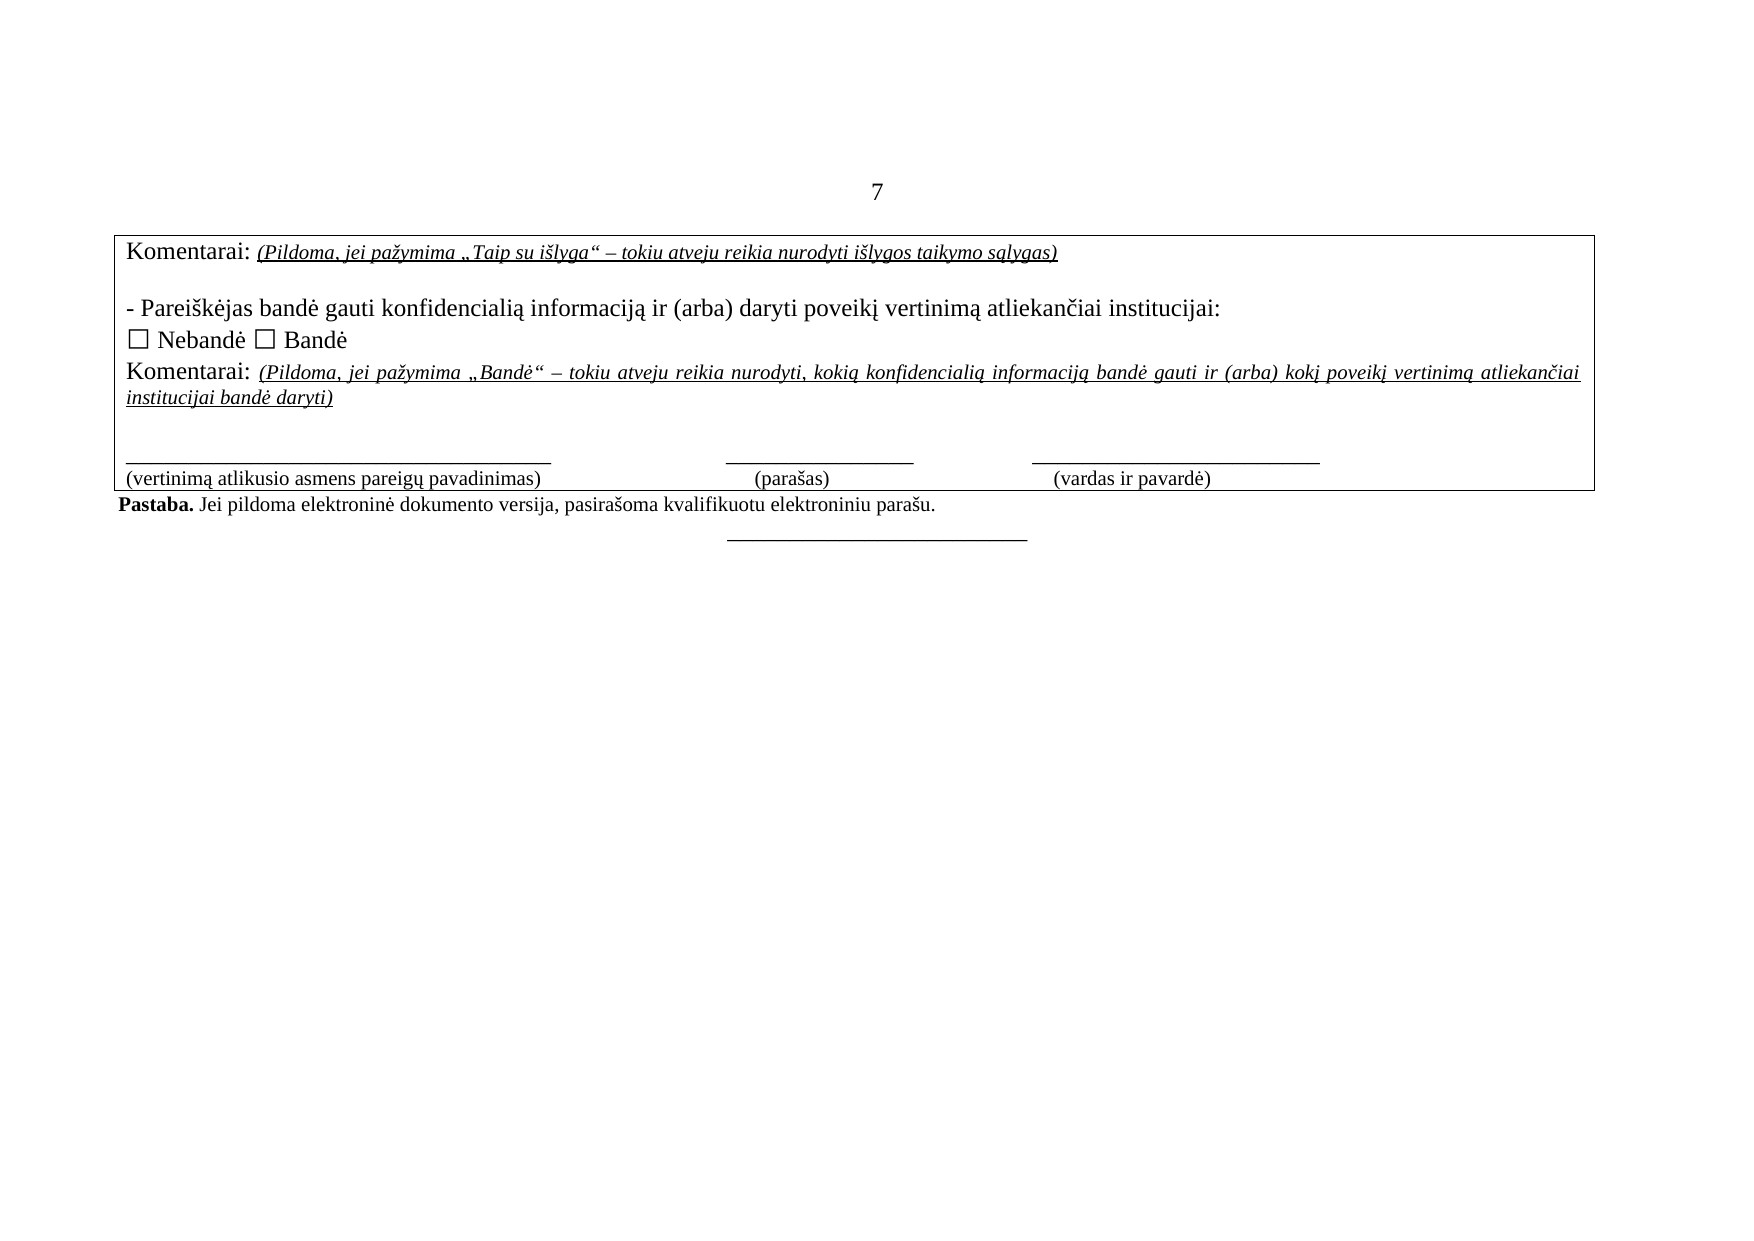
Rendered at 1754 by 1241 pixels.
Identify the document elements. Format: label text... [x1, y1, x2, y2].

text ________________________ [118, 516, 1636, 544]
text Pastaba. Jei pildoma elektroninė dokumento versija, pasirašoma kvalifikuotu elektroniniu parašu. [118, 491, 1636, 516]
table_header Komentarai: (Pildoma, jei pažymima „Taip su išlyga“ – tokiu atveju reikia nurodyti išlygos taikymo sąlygas) - Pareiškėjas bandė gauti konfidencialią informaciją ir (arba) daryti poveikį vertinimą atliekančiai institucijai: ⬜ Nebandė ⬜ Bandė Komentarai: (Pildoma, jei pažymima „Bandė“ – tokiu atveju reikia nurodyti, kokią konfidencialią informaciją bandė gauti ir (arba) kokį poveikį vertinimą atliekančiai institucijai bandė daryti) __________________________________ _______________ _______________________ (vertinimą atlikusio asmens pareigų pavadinimas) (parašas) (vardas ir pavardė) [115, 236, 1594, 490]
